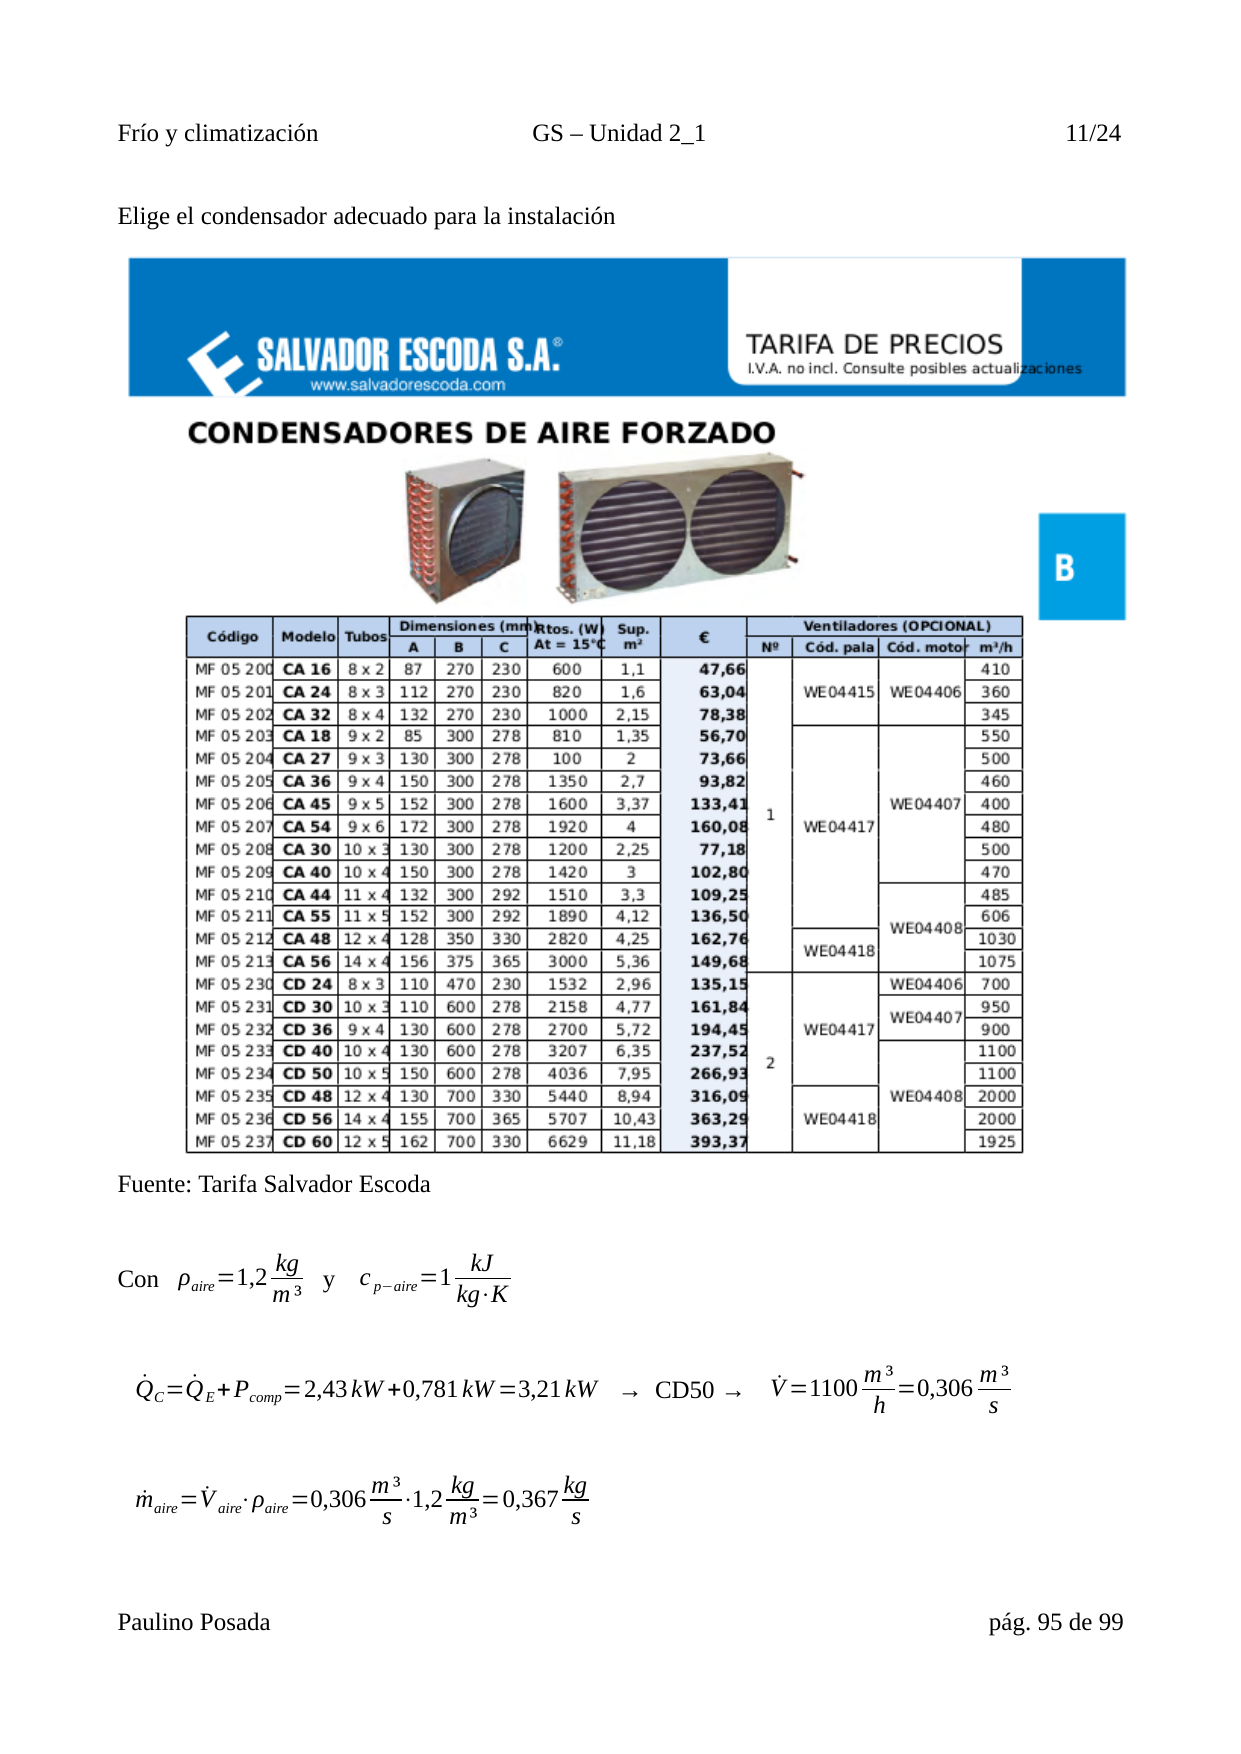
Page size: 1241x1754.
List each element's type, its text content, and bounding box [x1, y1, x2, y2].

text Elige el condensador adecuado para la instalación [117, 201, 1123, 230]
text → CD50 → [117, 1360, 1123, 1419]
text Cony [117, 1249, 1123, 1308]
picture [124, 254, 1131, 1158]
text Fuente: Tarifa Salvador Escoda [117, 1169, 1123, 1198]
